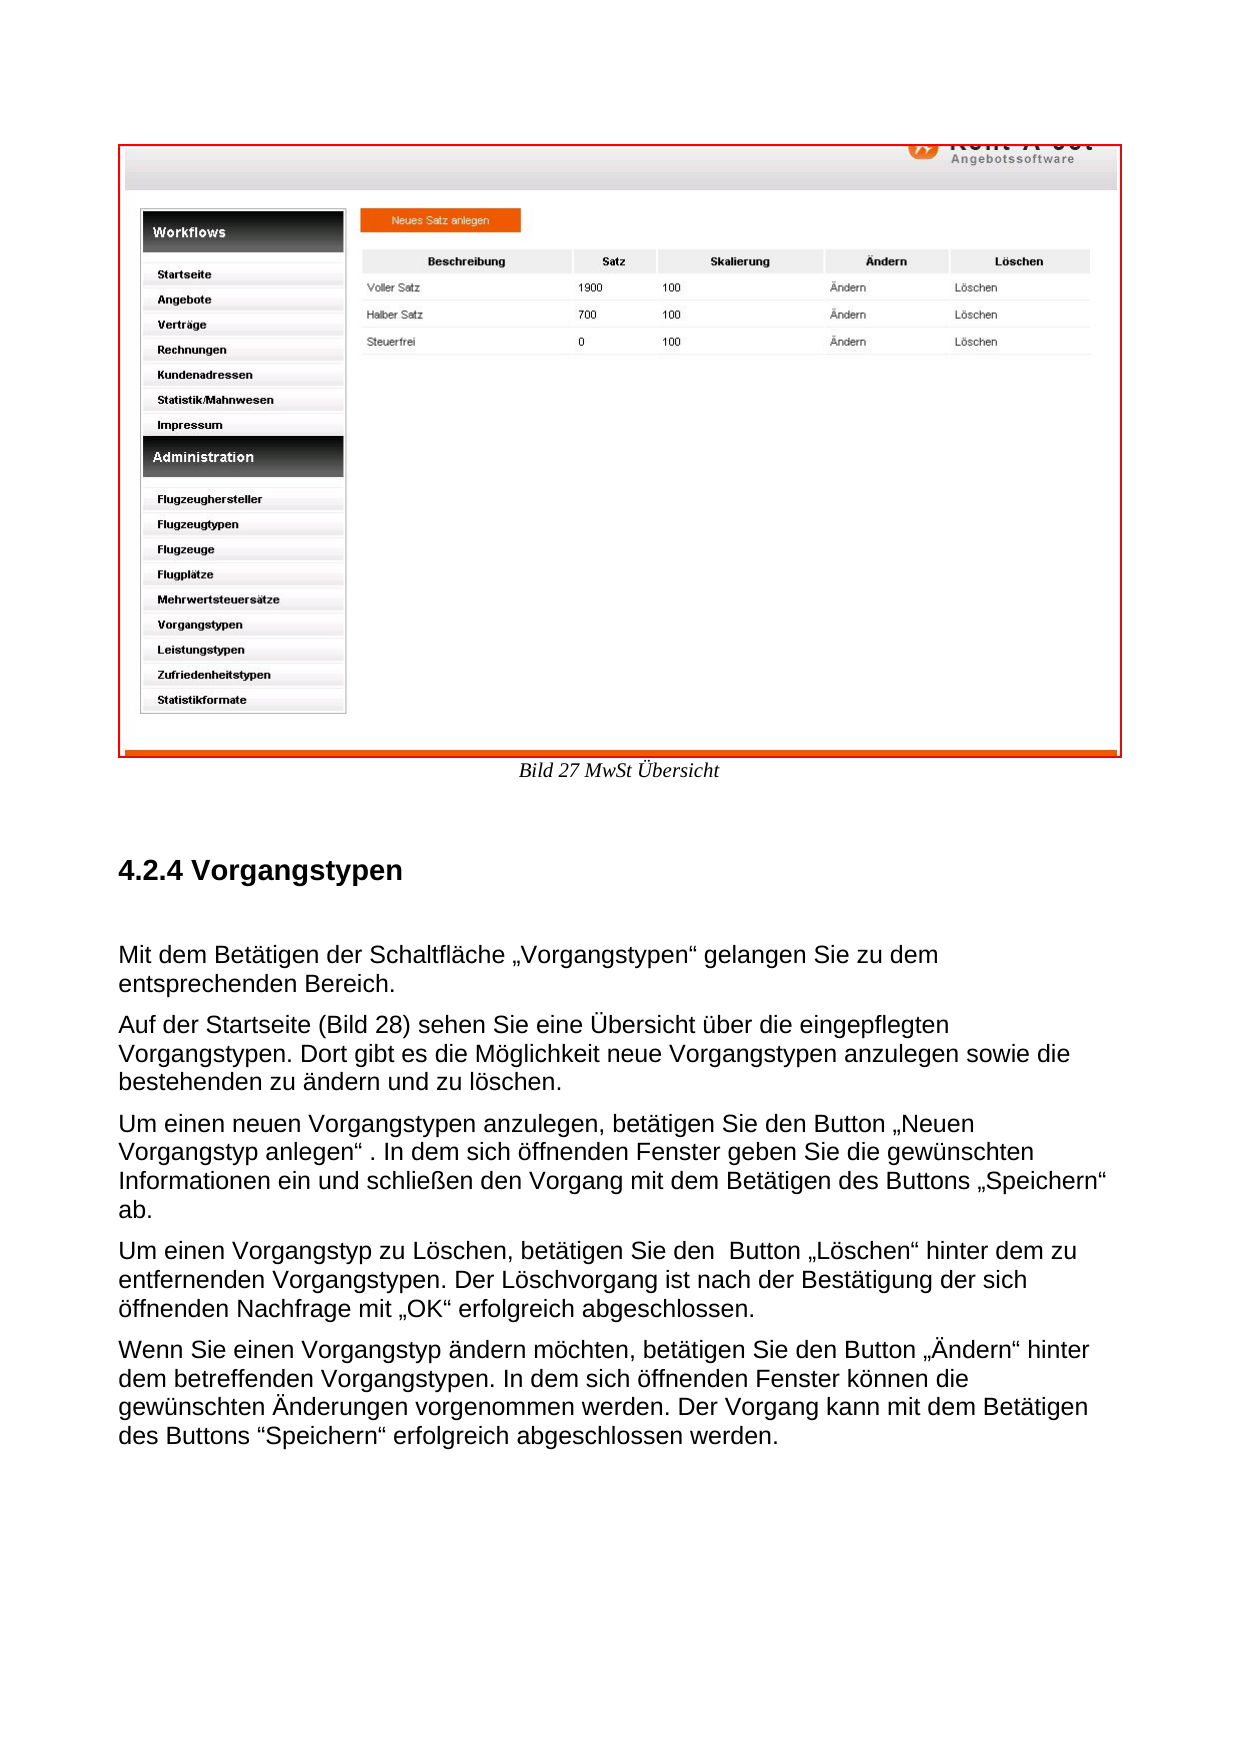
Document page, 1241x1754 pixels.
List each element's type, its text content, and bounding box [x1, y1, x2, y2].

text Mit dem Betätigen der Schaltfläche „Vorgangstypen“ gelangen Sie zu dem entsprechenden Bereich. [118, 940, 1122, 997]
text Um einen Vorgangstyp zu Löschen, betätigen Sie den Button „Löschen“ hinter dem zu entfernenden Vorgangstypen. Der Löschvorgang ist nach der Bestätigung der sich öffnenden Nachfrage mit „OK“ erfolgreich abgeschlossen. [118, 1236, 1122, 1322]
text Wenn Sie einen Vorgangstyp ändern möchten, betätigen Sie den Button „Ändern“ hinter dem betreffenden Vorgangstypen. In dem sich öffnenden Fenster können die gewünschten Änderungen vorgenommen werden. Der Vorgang kann mit dem Betätigen des Buttons “Speichern“ erfolgreich abgeschlossen werden. [118, 1335, 1122, 1450]
subtitle 4.2.4 Vorgangstypen [118, 853, 1122, 886]
text [118, 131, 1122, 144]
picture [118, 144, 1122, 758]
text Bild 27 MwSt Übersicht [118, 758, 1122, 782]
text Um einen neuen Vorgangstypen anzulegen, betätigen Sie den Button „Neuen Vorgangstyp anlegen“ . In dem sich öffnenden Fenster geben Sie die gewünschten Informationen ein und schließen den Vorgang mit dem Betätigen des Buttons „Speichern“ ab. [118, 1109, 1122, 1224]
text Auf der Startseite (Bild 28) sehen Sie eine Übersicht über die eingepflegten Vorgangstypen. Dort gibt es die Möglichkeit neue Vorgangstypen anzulegen sowie die bestehenden zu ändern und zu löschen. [118, 1010, 1122, 1096]
